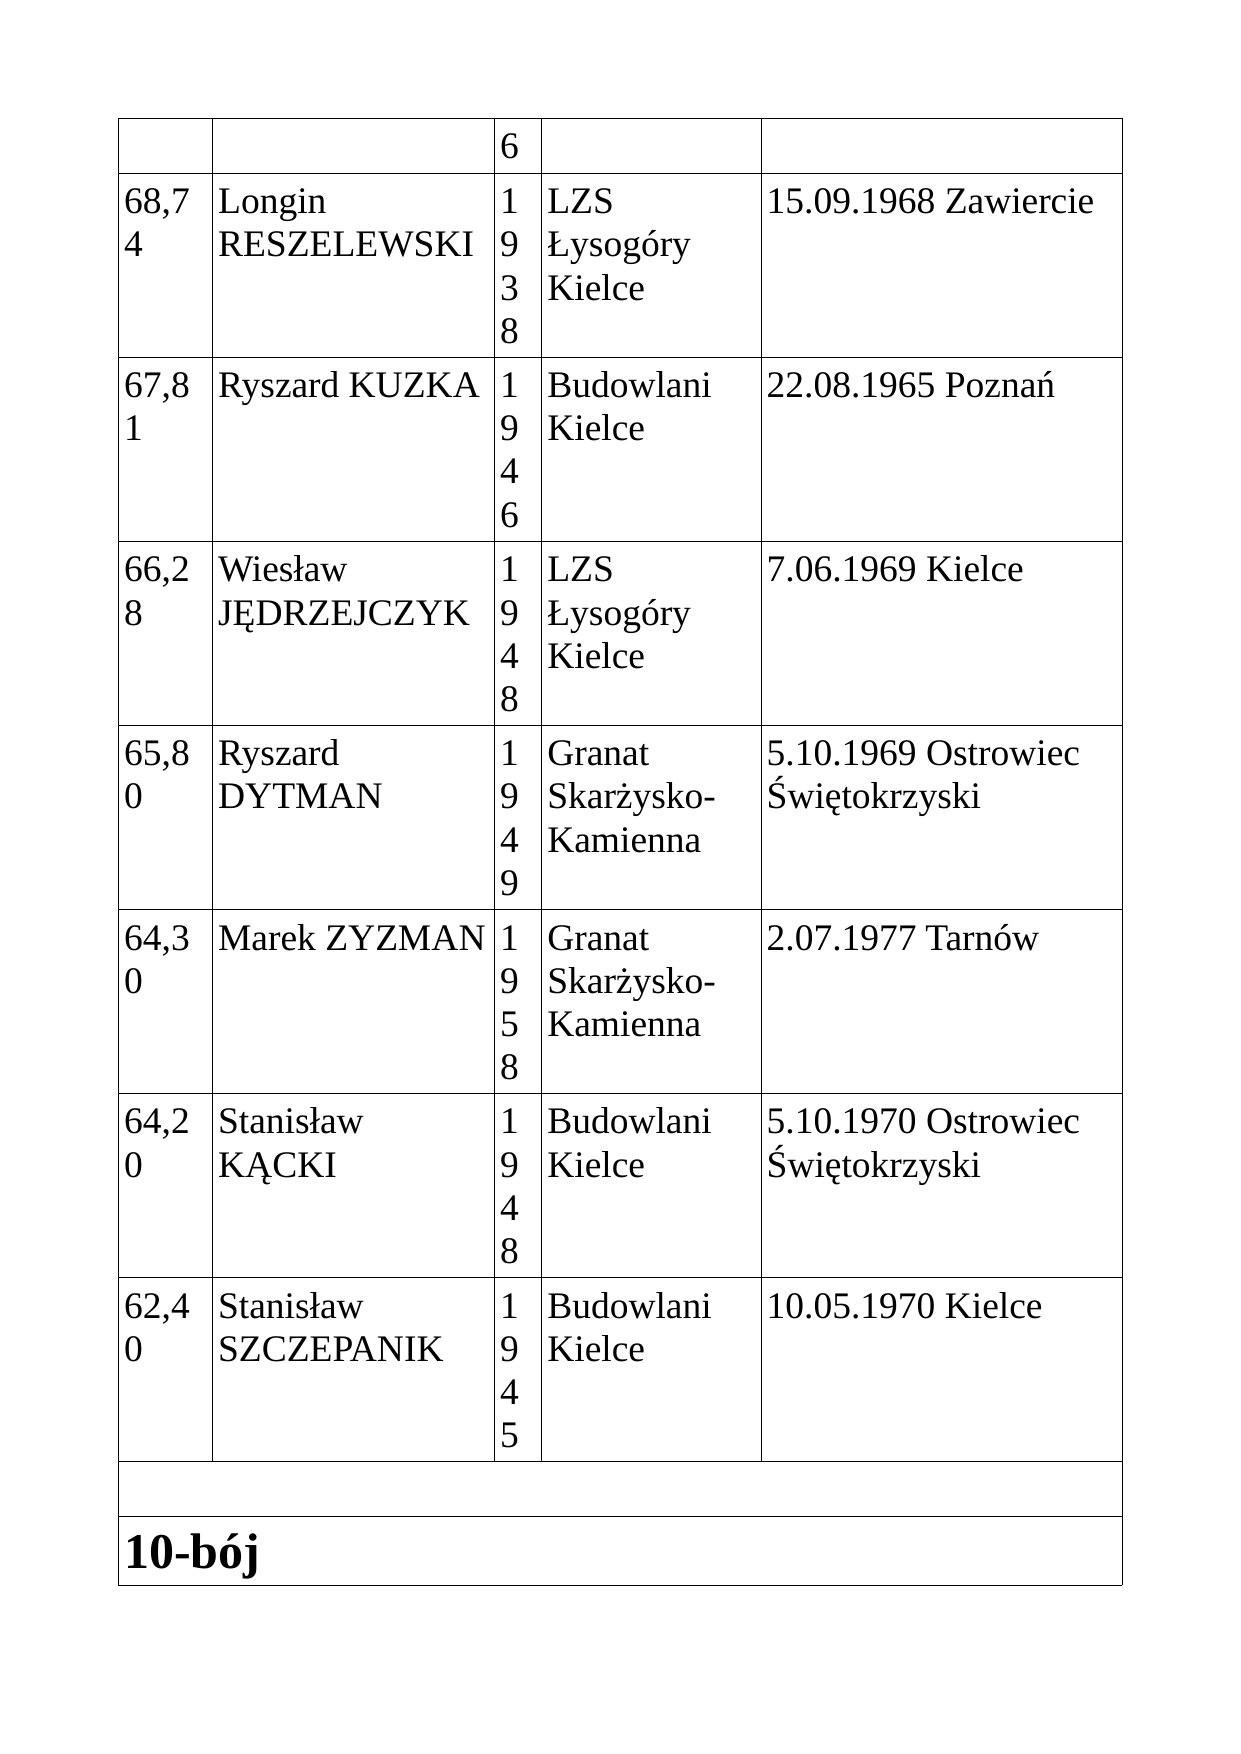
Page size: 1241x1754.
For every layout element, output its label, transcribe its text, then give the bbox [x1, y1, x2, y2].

table_cell Budowlani Kielce [542, 358, 761, 541]
table_cell Stanisław KĄCKI [213, 1094, 494, 1277]
table_cell 15.09.1968 Zawiercie [762, 174, 1122, 357]
table_cell [119, 119, 212, 173]
table_cell 7.06.1969 Kielce [762, 542, 1122, 725]
table_cell 65,80 [119, 726, 212, 909]
table_cell 1946 [495, 358, 541, 541]
table_cell Budowlani Kielce [542, 1278, 761, 1461]
table_cell 1949 [495, 726, 541, 909]
table_cell [119, 1462, 1122, 1516]
table_cell Marek ZYZMAN [213, 910, 494, 1093]
table_cell 67,81 [119, 358, 212, 541]
table_cell 66,28 [119, 542, 212, 725]
table_cell 10.05.1970 Kielce [762, 1278, 1122, 1461]
table_cell Longin RESZELEWSKI [213, 174, 494, 357]
table_cell [213, 119, 494, 173]
table_cell 1958 [495, 910, 541, 1093]
table_cell Wiesław JĘDRZEJCZYK [213, 542, 494, 725]
table_cell Stanisław SZCZEPANIK [213, 1278, 494, 1461]
table_cell 6 [495, 119, 541, 173]
table_cell 62,40 [119, 1278, 212, 1461]
table_cell 5.10.1970 Ostrowiec Świętokrzyski [762, 1094, 1122, 1277]
table_cell Ryszard DYTMAN [213, 726, 494, 909]
table_cell 1945 [495, 1278, 541, 1461]
table_cell 22.08.1965 Poznań [762, 358, 1122, 541]
table_cell 10-bój [119, 1517, 1122, 1585]
table_cell 64,30 [119, 910, 212, 1093]
table_cell LZS Łysogóry Kielce [542, 542, 761, 725]
table_cell 1948 [495, 1094, 541, 1277]
table_cell 2.07.1977 Tarnów [762, 910, 1122, 1093]
table_cell 64,20 [119, 1094, 212, 1277]
table_cell Granat Skarżysko-Kamienna [542, 910, 761, 1093]
table_cell LZS Łysogóry Kielce [542, 174, 761, 357]
table_cell 1948 [495, 542, 541, 725]
table_cell Budowlani Kielce [542, 1094, 761, 1277]
table_cell Granat Skarżysko-Kamienna [542, 726, 761, 909]
table_cell 68,74 [119, 174, 212, 357]
table_cell [762, 119, 1122, 173]
table_cell 1938 [495, 174, 541, 357]
table_cell 5.10.1969 Ostrowiec Świętokrzyski [762, 726, 1122, 909]
table_cell Ryszard KUZKA [213, 358, 494, 541]
table_cell [542, 119, 761, 173]
